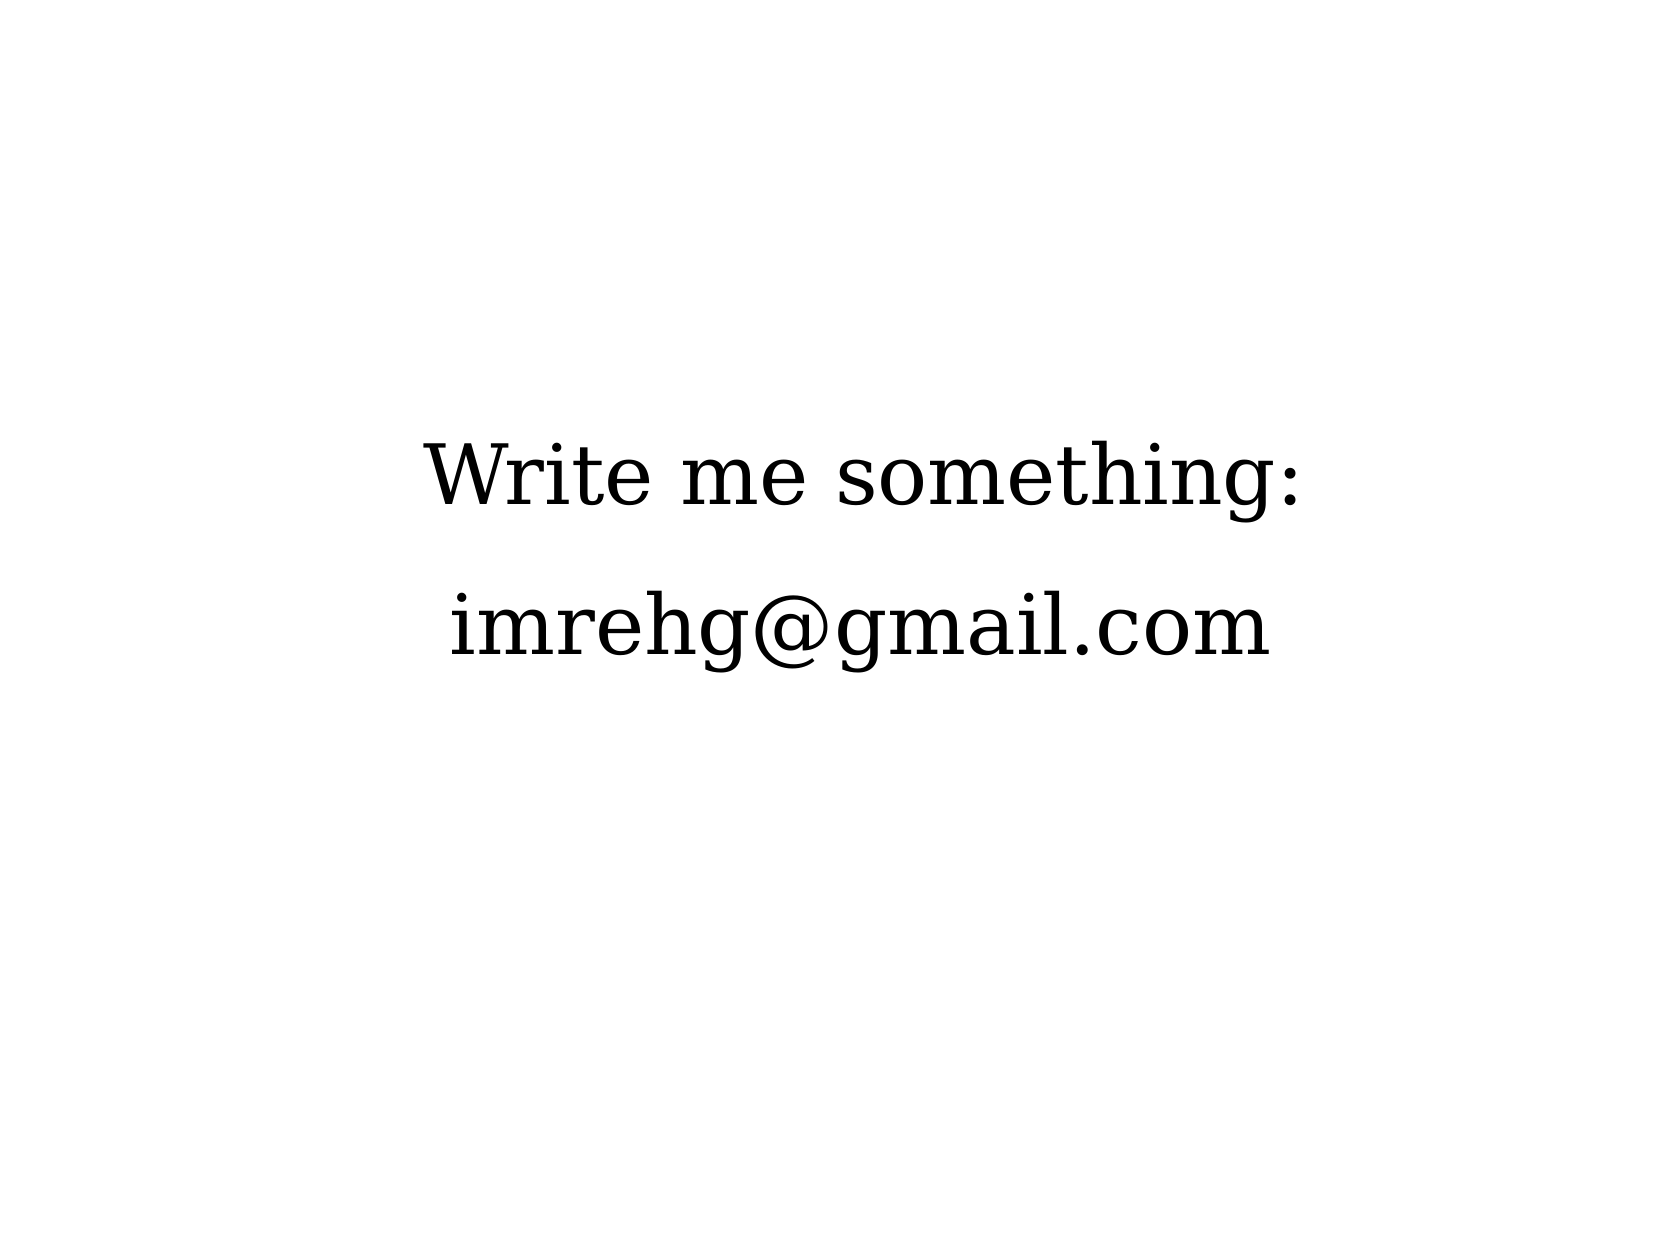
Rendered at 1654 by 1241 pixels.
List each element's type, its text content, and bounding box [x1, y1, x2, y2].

text_box imrehg@gmail.com [435, 570, 1288, 682]
text_box Write me something: [408, 420, 1321, 532]
